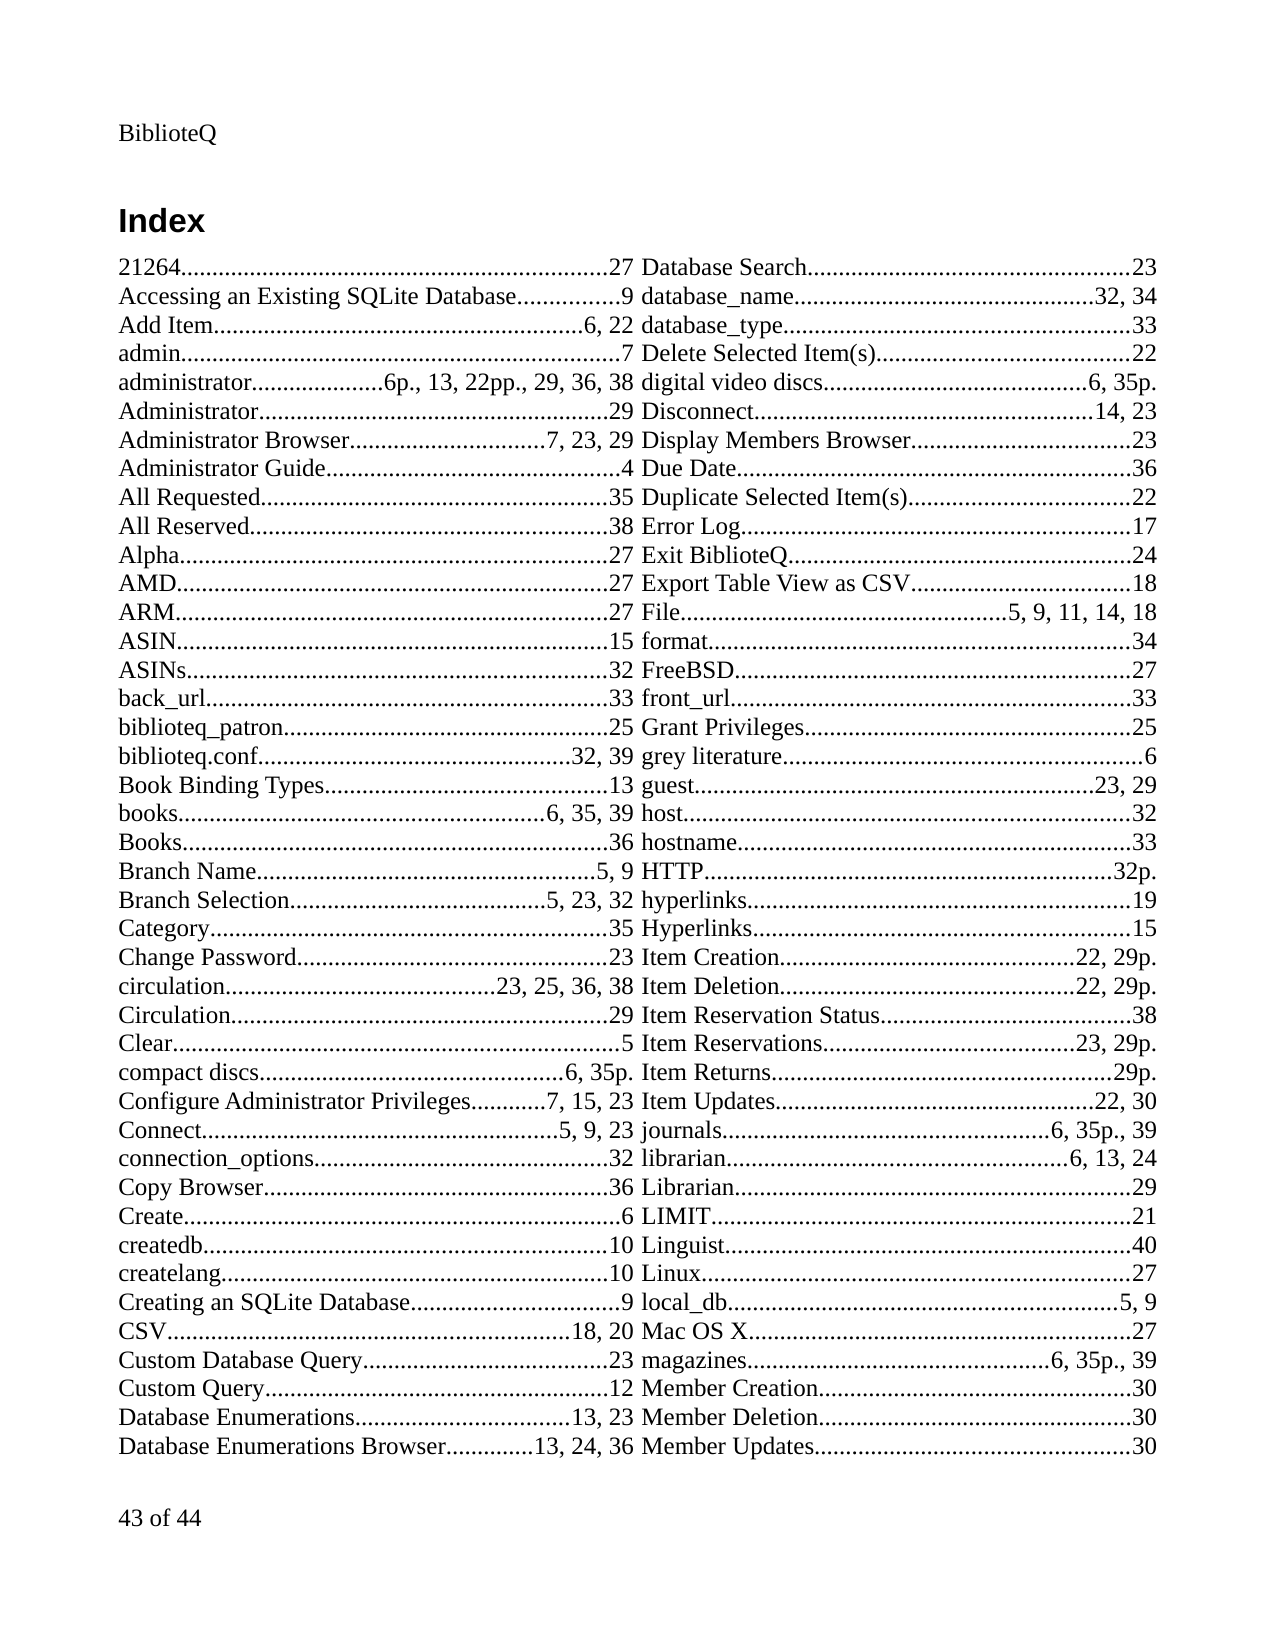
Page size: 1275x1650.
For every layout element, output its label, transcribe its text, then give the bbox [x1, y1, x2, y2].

text Disconnect 14, 23 [641, 396, 1157, 425]
subtitle Index [118, 201, 1157, 240]
text admin 7 [118, 338, 634, 367]
text ASINs 32 [118, 655, 634, 683]
text books 6, 35, 39 [118, 798, 634, 827]
text Database Enumerations 13, 23 [118, 1402, 634, 1431]
text Item Reservation Status 38 [641, 1000, 1157, 1028]
text compact discs 6, 35p. [118, 1057, 634, 1086]
text Configure Administrator Privileges 7, 15, 23 [118, 1086, 634, 1115]
text Delete Selected Item(s) 22 [641, 338, 1157, 367]
text database_name 32, 34 [641, 281, 1157, 310]
text Database Search 23 [641, 252, 1157, 281]
text Linguist 40 [641, 1230, 1157, 1258]
text Books 36 [118, 827, 634, 856]
text FreeBSD 27 [641, 655, 1157, 683]
text circulation 23, 25, 36, 38 [118, 971, 634, 1000]
text database_type 33 [641, 310, 1157, 338]
text Hyperlinks 15 [641, 913, 1157, 942]
text connection_options 32 [118, 1143, 634, 1172]
text Member Updates 30 [641, 1431, 1157, 1460]
text Member Deletion 30 [641, 1402, 1157, 1431]
text createlang 10 [118, 1258, 634, 1287]
text File 5, 9, 11, 14, 18 [641, 597, 1157, 626]
text LIMIT 21 [641, 1201, 1157, 1230]
text administrator 6p., 13, 22pp., 29, 36, 38 [118, 367, 634, 396]
text Change Password 23 [118, 942, 634, 971]
text Item Creation 22, 29p. [641, 942, 1157, 971]
text host 32 [641, 798, 1157, 827]
text Due Date 36 [641, 453, 1157, 482]
text Category 35 [118, 913, 634, 942]
text Custom Query 12 [118, 1373, 634, 1402]
text ASIN 15 [118, 626, 634, 655]
text Database Enumerations Browser 13, 24, 36 [118, 1431, 634, 1460]
text Item Reservations 23, 29p. [641, 1028, 1157, 1057]
text Linux 27 [641, 1258, 1157, 1287]
text All Requested 35 [118, 482, 634, 511]
text All Reserved 38 [118, 511, 634, 540]
text Administrator 29 [118, 396, 634, 425]
text Create 6 [118, 1201, 634, 1230]
text format 34 [641, 626, 1157, 655]
text Add Item 6, 22 [118, 310, 634, 338]
text guest 23, 29 [641, 770, 1157, 798]
text HTTP 32p. [641, 856, 1157, 885]
text local_db 5, 9 [641, 1287, 1157, 1316]
text 21264 27 [118, 252, 634, 281]
text Branch Selection 5, 23, 32 [118, 885, 634, 913]
text Administrator Browser 7, 23, 29 [118, 425, 634, 453]
text Copy Browser 36 [118, 1172, 634, 1201]
text Error Log 17 [641, 511, 1157, 540]
text grey literature 6 [641, 741, 1157, 770]
text Mac OS X 27 [641, 1316, 1157, 1345]
text ARM 27 [118, 597, 634, 626]
text hostname 33 [641, 827, 1157, 856]
text AMD 27 [118, 568, 634, 597]
text CSV 18, 20 [118, 1316, 634, 1345]
text biblioteq.conf 32, 39 [118, 741, 634, 770]
text hyperlinks 19 [641, 885, 1157, 913]
text Item Updates 22, 30 [641, 1086, 1157, 1115]
text Circulation 29 [118, 1000, 634, 1028]
text Connect 5, 9, 23 [118, 1115, 634, 1143]
text librarian 6, 13, 24 [641, 1143, 1157, 1172]
text Librarian 29 [641, 1172, 1157, 1201]
text Creating an SQLite Database 9 [118, 1287, 634, 1316]
text Export Table View as CSV 18 [641, 568, 1157, 597]
text biblioteq_patron 25 [118, 712, 634, 741]
text digital video discs 6, 35p. [641, 367, 1157, 396]
text Administrator Guide 4 [118, 453, 634, 482]
text Member Creation 30 [641, 1373, 1157, 1402]
text Branch Name 5, 9 [118, 856, 634, 885]
text journals 6, 35p., 39 [641, 1115, 1157, 1143]
text Book Binding Types 13 [118, 770, 634, 798]
text front_url 33 [641, 683, 1157, 712]
text Accessing an Existing SQLite Database 9 [118, 281, 634, 310]
text Grant Privileges 25 [641, 712, 1157, 741]
text Duplicate Selected Item(s) 22 [641, 482, 1157, 511]
text Alpha 27 [118, 540, 634, 568]
text Custom Database Query 23 [118, 1345, 634, 1373]
text back_url 33 [118, 683, 634, 712]
text Exit BiblioteQ 24 [641, 540, 1157, 568]
text Display Members Browser 23 [641, 425, 1157, 453]
text magazines 6, 35p., 39 [641, 1345, 1157, 1373]
text Item Deletion 22, 29p. [641, 971, 1157, 1000]
text Item Returns 29p. [641, 1057, 1157, 1086]
text Clear 5 [118, 1028, 634, 1057]
text createdb 10 [118, 1230, 634, 1258]
